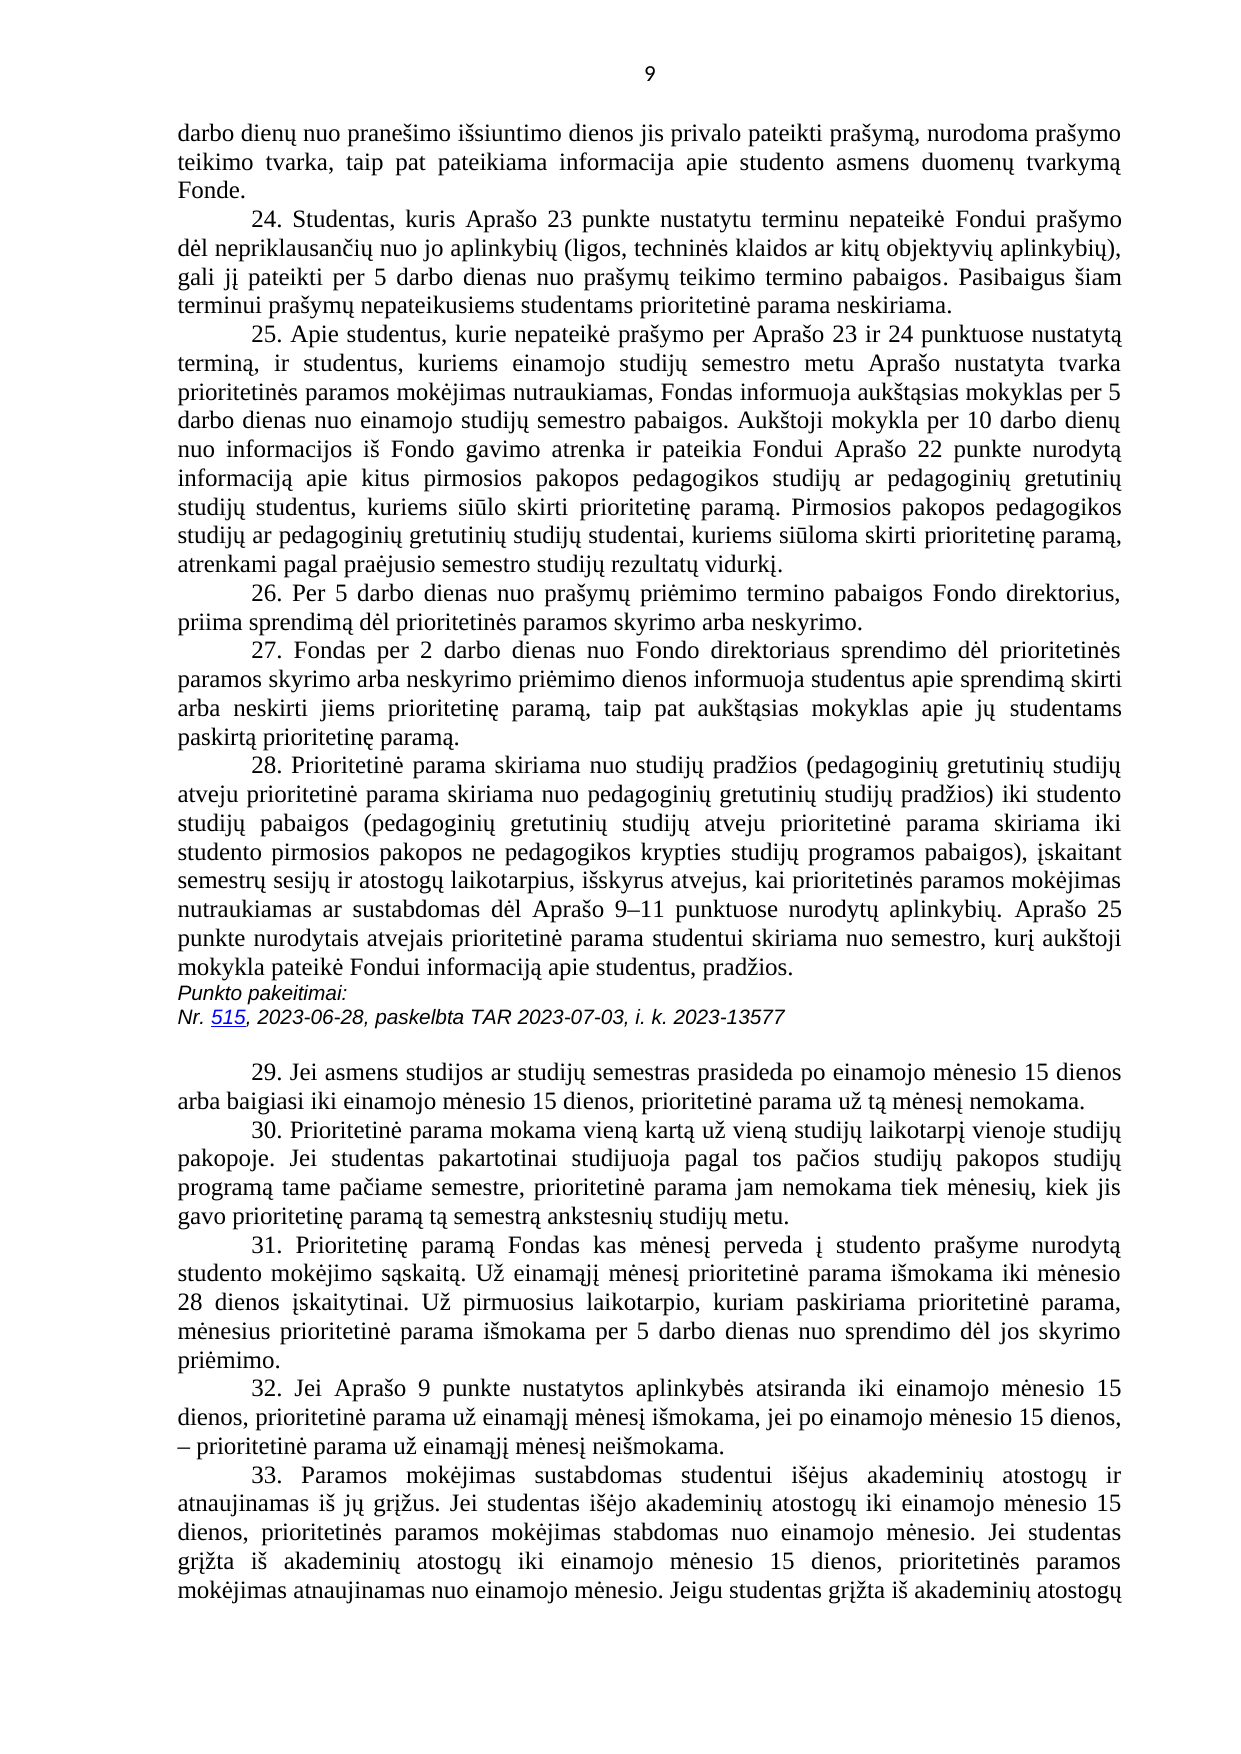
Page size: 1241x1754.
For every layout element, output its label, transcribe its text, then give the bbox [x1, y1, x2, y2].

text 27. Fondas per 2 darbo dienas nuo Fondo direktoriaus sprendimo dėl prioritetinės paramos skyrimo arba neskyrimo priėmimo dienos informuoja studentus apie sprendimą skirti arba neskirti jiems prioritetinę paramą, taip pat aukštąsias mokyklas apie jų studentams paskirtą prioritetinę paramą. [177, 636, 1122, 751]
text 30. Prioritetinė parama mokama vieną kartą už vieną studijų laikotarpį vienoje studijų pakopoje. Jei studentas pakartotinai studijuoja pagal tos pačios studijų pakopos studijų programą tame pačiame semestre, prioritetinė parama jam nemokama tiek mėnesių, kiek jis gavo prioritetinę paramą tą semestrą ankstesnių studijų metu. [177, 1115, 1122, 1230]
text 28. Prioritetinė parama skiriama nuo studijų pradžios (pedagoginių gretutinių studijų atveju prioritetinė parama skiriama nuo pedagoginių gretutinių studijų pradžios) iki studento studijų pabaigos (pedagoginių gretutinių studijų atveju prioritetinė parama skiriama iki studento pirmosios pakopos ne pedagogikos krypties studijų programos pabaigos), įskaitant semestrų sesijų ir atostogų laikotarpius, išskyrus atvejus, kai prioritetinės paramos mokėjimas nutraukiamas ar sustabdomas dėl Aprašo 9–11 punktuose nurodytų aplinkybių. Aprašo 25 punkte nurodytais atvejais prioritetinė parama studentui skiriama nuo semestro, kurį aukštoji mokykla pateikė Fondui informaciją apie studentus, pradžios. [177, 751, 1122, 981]
text 25. Apie studentus, kurie nepateikė prašymo per Aprašo 23 ir 24 punktuose nustatytą terminą, ir studentus, kuriems einamojo studijų semestro metu Aprašo nustatyta tvarka prioritetinės paramos mokėjimas nutraukiamas, Fondas informuoja aukštąsias mokyklas per 5 darbo dienas nuo einamojo studijų semestro pabaigos. Aukštoji mokykla per 10 darbo dienų nuo informacijos iš Fondo gavimo atrenka ir pateikia Fondui Aprašo 22 punkte nurodytą informaciją apie kitus pirmosios pakopos pedagogikos studijų ar pedagoginių gretutinių studijų studentus, kuriems siūlo skirti prioritetinę paramą. Pirmosios pakopos pedagogikos studijų ar pedagoginių gretutinių studijų studentai, kuriems siūloma skirti prioritetinę paramą, atrenkami pagal praėjusio semestro studijų rezultatų vidurkį. [177, 319, 1122, 578]
text 29. Jei asmens studijos ar studijų semestras prasideda po einamojo mėnesio 15 dienos arba baigiasi iki einamojo mėnesio 15 dienos, prioritetinė parama už tą mėnesį nemokama. [177, 1057, 1122, 1115]
text Punkto pakeitimai: [177, 981, 1122, 1004]
text 32. Jei Aprašo 9 punkte nustatytos aplinkybės atsiranda iki einamojo mėnesio 15 dienos, prioritetinė parama už einamąjį mėnesį išmokama, jei po einamojo mėnesio 15 dienos, – prioritetinė parama už einamąjį mėnesį neišmokama. [177, 1373, 1122, 1460]
text 31. Prioritetinę paramą Fondas kas mėnesį perveda į studento prašyme nurodytą studento mokėjimo sąskaitą. Už einamąjį mėnesį prioritetinė parama išmokama iki mėnesio 28 dienos įskaitytinai. Už pirmuosius laikotarpio, kuriam paskiriama prioritetinė parama, mėnesius prioritetinė parama išmokama per 5 darbo dienas nuo sprendimo dėl jos skyrimo priėmimo. [177, 1230, 1122, 1373]
text Nr. 515, 2023-06-28, paskelbta TAR 2023-07-03, i. k. 2023-13577 [177, 1004, 1122, 1028]
text 26. Per 5 darbo dienas nuo prašymų priėmimo termino pabaigos Fondo direktorius, priima sprendimą dėl prioritetinės paramos skyrimo arba neskyrimo. [177, 578, 1122, 636]
text darbo dienų nuo pranešimo išsiuntimo dienos jis privalo pateikti prašymą, nurodoma prašymo teikimo tvarka, taip pat pateikiama informacija apie studento asmens duomenų tvarkymą Fonde. [177, 118, 1122, 204]
text 24. Studentas, kuris Aprašo 23 punkte nustatytu terminu nepateikė Fondui prašymo dėl nepriklausančių nuo jo aplinkybių (ligos, techninės klaidos ar kitų objektyvių aplinkybių), gali jį pateikti per 5 darbo dienas nuo prašymų teikimo termino pabaigos. Pasibaigus šiam terminui prašymų nepateikusiems studentams prioritetinė parama neskiriama. [177, 204, 1122, 319]
text 33. Paramos mokėjimas sustabdomas studentui išėjus akademinių atostogų ir atnaujinamas iš jų grįžus. Jei studentas išėjo akademinių atostogų iki einamojo mėnesio 15 dienos, prioritetinės paramos mokėjimas stabdomas nuo einamojo mėnesio. Jei studentas grįžta iš akademinių atostogų iki einamojo mėnesio 15 dienos, prioritetinės paramos mokėjimas atnaujinamas nuo einamojo mėnesio. Jeigu studentas grįžta iš akademinių atostogų [177, 1460, 1122, 1603]
